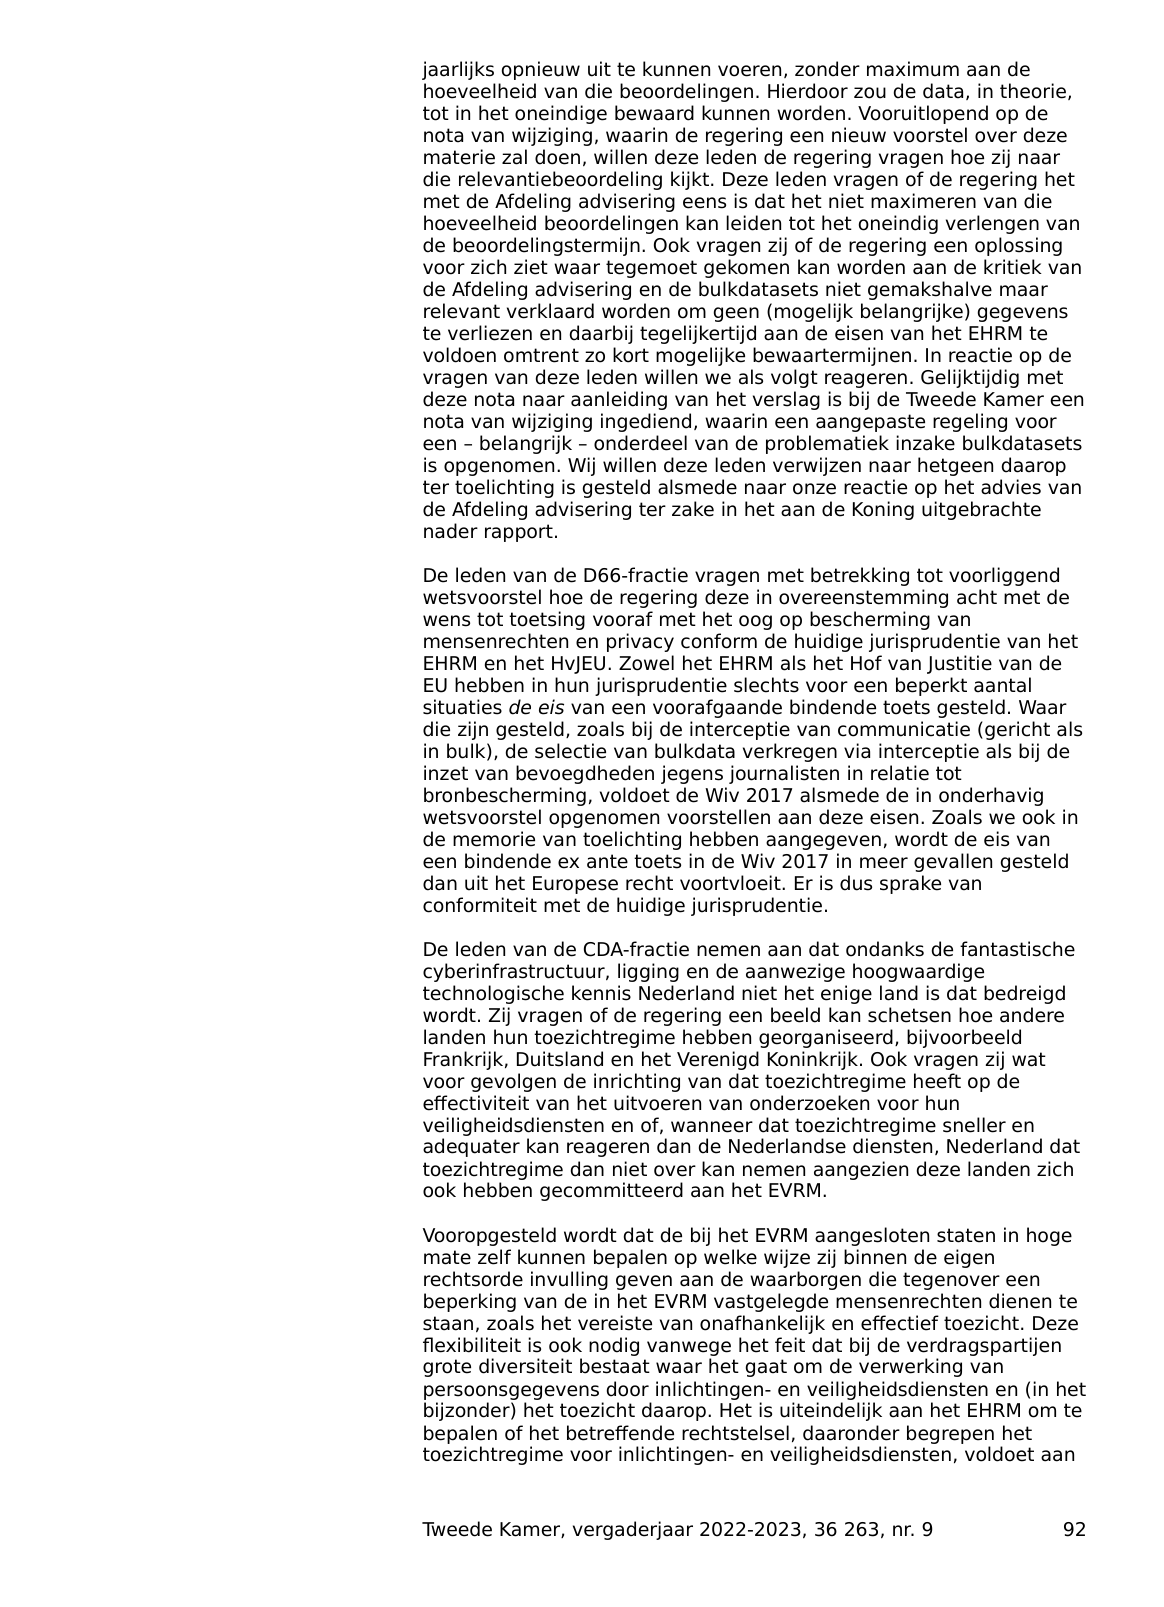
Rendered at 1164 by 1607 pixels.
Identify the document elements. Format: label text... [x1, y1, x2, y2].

text Vooropgesteld wordt dat de bij het EVRM aangesloten staten in hoge mate zelf kunnen bepalen op welke wijze zij binnen de eigen rechtsorde invulling geven aan de waarborgen die tegenover een beperking van de in het EVRM vastgelegde mensenrechten dienen te staan, zoals het vereiste van onafhankelijk en effectief toezicht. Deze flexibiliteit is ook nodig vanwege het feit dat bij de verdragspartijen grote diversiteit bestaat waar het gaat om de verwerking van persoonsgegevens door inlichtingen- en veiligheidsdiensten en (in het bijzonder) het toezicht daarop. Het is uiteindelijk aan het EHRM om te bepalen of het betreffende rechtstelsel, daaronder begrepen het toezichtregime voor inlichtingen- en veiligheidsdiensten, voldoet aan [422, 1224, 1087, 1466]
text De leden van de CDA-fractie nemen aan dat ondanks de fantastische cyberinfrastructuur, ligging en de aanwezige hoogwaardige technologische kennis Nederland niet het enige land is dat bedreigd wordt. Zij vragen of de regering een beeld kan schetsen hoe andere landen hun toezichtregime hebben georganiseerd, bijvoorbeeld Frankrijk, Duitsland en het Verenigd Koninkrijk. Ook vragen zij wat voor gevolgen de inrichting van dat toezichtregime heeft op de effectiviteit van het uitvoeren van onderzoeken voor hun veiligheidsdiensten en of, wanneer dat toezichtregime sneller en adequater kan reageren dan de Nederlandse diensten, Nederland dat toezichtregime dan niet over kan nemen aangezien deze landen zich ook hebben gecommitteerd aan het EVRM. [422, 939, 1087, 1202]
text De leden van de D66-fractie vragen met betrekking tot voorliggend wetsvoorstel hoe de regering deze in overeenstemming acht met de wens tot toetsing vooraf met het oog op bescherming van mensenrechten en privacy conform de huidige jurisprudentie van het EHRM en het HvJEU. Zowel het EHRM als het Hof van Justitie van de EU hebben in hun jurisprudentie slechts voor een beperkt aantal situaties de eis van een voorafgaande bindende toets gesteld. Waar die zijn gesteld, zoals bij de interceptie van communicatie (gericht als in bulk), de selectie van bulkdata verkregen via interceptie als bij de inzet van bevoegdheden jegens journalisten in relatie tot bronbescherming, voldoet de Wiv 2017 alsmede de in onderhavig wetsvoorstel opgenomen voorstellen aan deze eisen. Zoals we ook in de memorie van toelichting hebben aangegeven, wordt de eis van een bindende ex ante toets in de Wiv 2017 in meer gevallen gesteld dan uit het Europese recht voortvloeit. Er is dus sprake van conformiteit met de huidige jurisprudentie. [422, 565, 1087, 916]
text jaarlijks opnieuw uit te kunnen voeren, zonder maximum aan de hoeveelheid van die beoordelingen. Hierdoor zou de data, in theorie, tot in het oneindige bewaard kunnen worden. Vooruitlopend op de nota van wijziging, waarin de regering een nieuw voorstel over deze materie zal doen, willen deze leden de regering vragen hoe zij naar die relevantiebeoordeling kijkt. Deze leden vragen of de regering het met de Afdeling advisering eens is dat het niet maximeren van die hoeveelheid beoordelingen kan leiden tot het oneindig verlengen van de beoordelingstermijn. Ook vragen zij of de regering een oplossing voor zich ziet waar tegemoet gekomen kan worden aan de kritiek van de Afdeling advisering en de bulkdatasets niet gemakshalve maar relevant verklaard worden om geen (mogelijk belangrijke) gegevens te verliezen en daarbij tegelijkertijd aan de eisen van het EHRM te voldoen omtrent zo kort mogelijke bewaartermijnen. In reactie op de vragen van deze leden willen we als volgt reageren. Gelijktijdig met deze nota naar aanleiding van het verslag is bij de Tweede Kamer een nota van wijziging ingediend, waarin een aangepaste regeling voor een – belangrijk – onderdeel van de problematiek inzake bulkdatasets is opgenomen. Wij willen deze leden verwijzen naar hetgeen daarop ter toelichting is gesteld alsmede naar onze reactie op het advies van de Afdeling advisering ter zake in het aan de Koning uitgebrachte nader rapport. [422, 59, 1087, 543]
